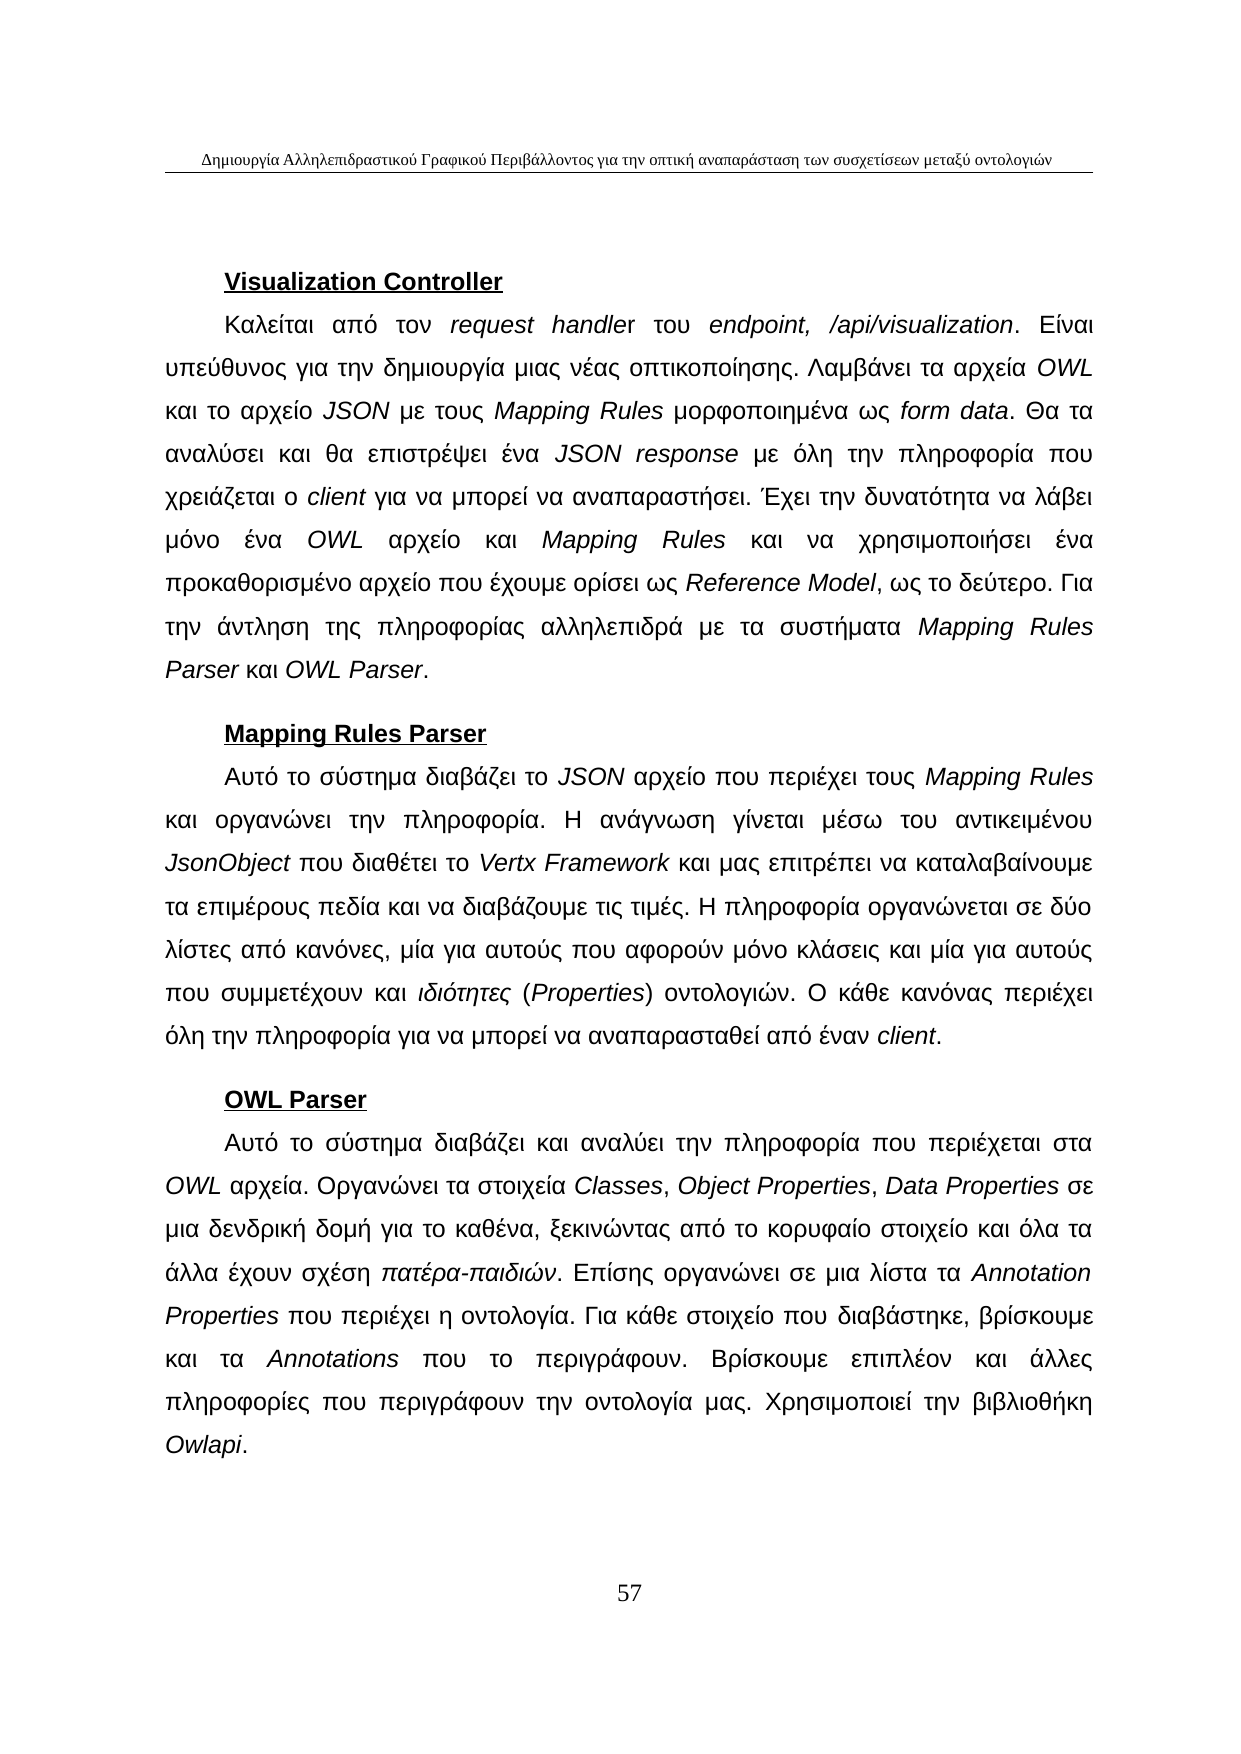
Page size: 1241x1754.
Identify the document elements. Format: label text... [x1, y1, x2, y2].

text Αυτό το σύστημα διαβάζει το JSON αρχείο που περιέχει τους Mapping Rules και οργανώνει την πληροφορία. Η ανάγνωση γίνεται μέσω του αντικειμένου JsonObject που διαθέτει το Vertx Framework και μας επιτρέπει να καταλαβαίνουμε τα επιμέρους πεδία και να διαβάζουμε τις τιμές. Η πληροφορία οργανώνεται σε δύο λίστες από κανόνες, μία για αυτούς που αφορούν μόνο κλάσεις και μία για αυτούς που συμμετέχουν και ιδιότητες (Properties) οντολογιών. Ο κάθε κανόνας περιέχει όλη την πληροφορία για να μπορεί να αναπαρασταθεί από έναν client. [165, 762, 1093, 1049]
text Visualization Controller [165, 267, 1093, 295]
text Αυτό το σύστημα διαβάζει και αναλύει την πληροφορία που περιέχεται στα OWL αρχεία. Οργανώνει τα στοιχεία Classes, Object Properties, Data Properties σε μια δενδρική δομή για το καθένα, ξεκινώντας από το κορυφαίο στοιχείο και όλα τα άλλα έχουν σχέση πατέρα-παιδιών. Επίσης οργανώνει σε μια λίστα τα Annotation Properties που περιέχει η οντολογία. Για κάθε στοιχείο που διαβάστηκε, βρίσκουμε και τα Annotations που το περιγράφουν. Βρίσκουμε επιπλέον και άλλες πληροφορίες που περιγράφουν την οντολογία μας. Χρησιμοποιεί την βιβλιοθήκη Owlapi. [165, 1128, 1093, 1459]
text Mapping Rules Parser [165, 719, 1093, 748]
text Καλείται από τον request handler του endpoint, /api/visualization. Είναι υπεύθυνος για την δημιουργία μιας νέας οπτικοποίησης. Λαμβάνει τα αρχεία OWL και το αρχείο JSON με τους Mapping Rules μορφοποιημένα ως form data. Θα τα αναλύσει και θα επιστρέψει ένα JSON response με όλη την πληροφορία που χρειάζεται ο client για να μπορεί να αναπαραστήσει. Έχει την δυνατότητα να λάβει μόνο ένα OWL αρχείο και Mapping Rules και να χρησιμοποιήσει ένα προκαθορισμένο αρχείο που έχουμε ορίσει ως Reference Model, ως το δεύτερο. Για την άντληση της πληροφορίας αλληλεπιδρά με τα συστήματα Mapping Rules Parser και OWL Parser. [165, 310, 1093, 683]
text OWL Parser [165, 1085, 1093, 1114]
